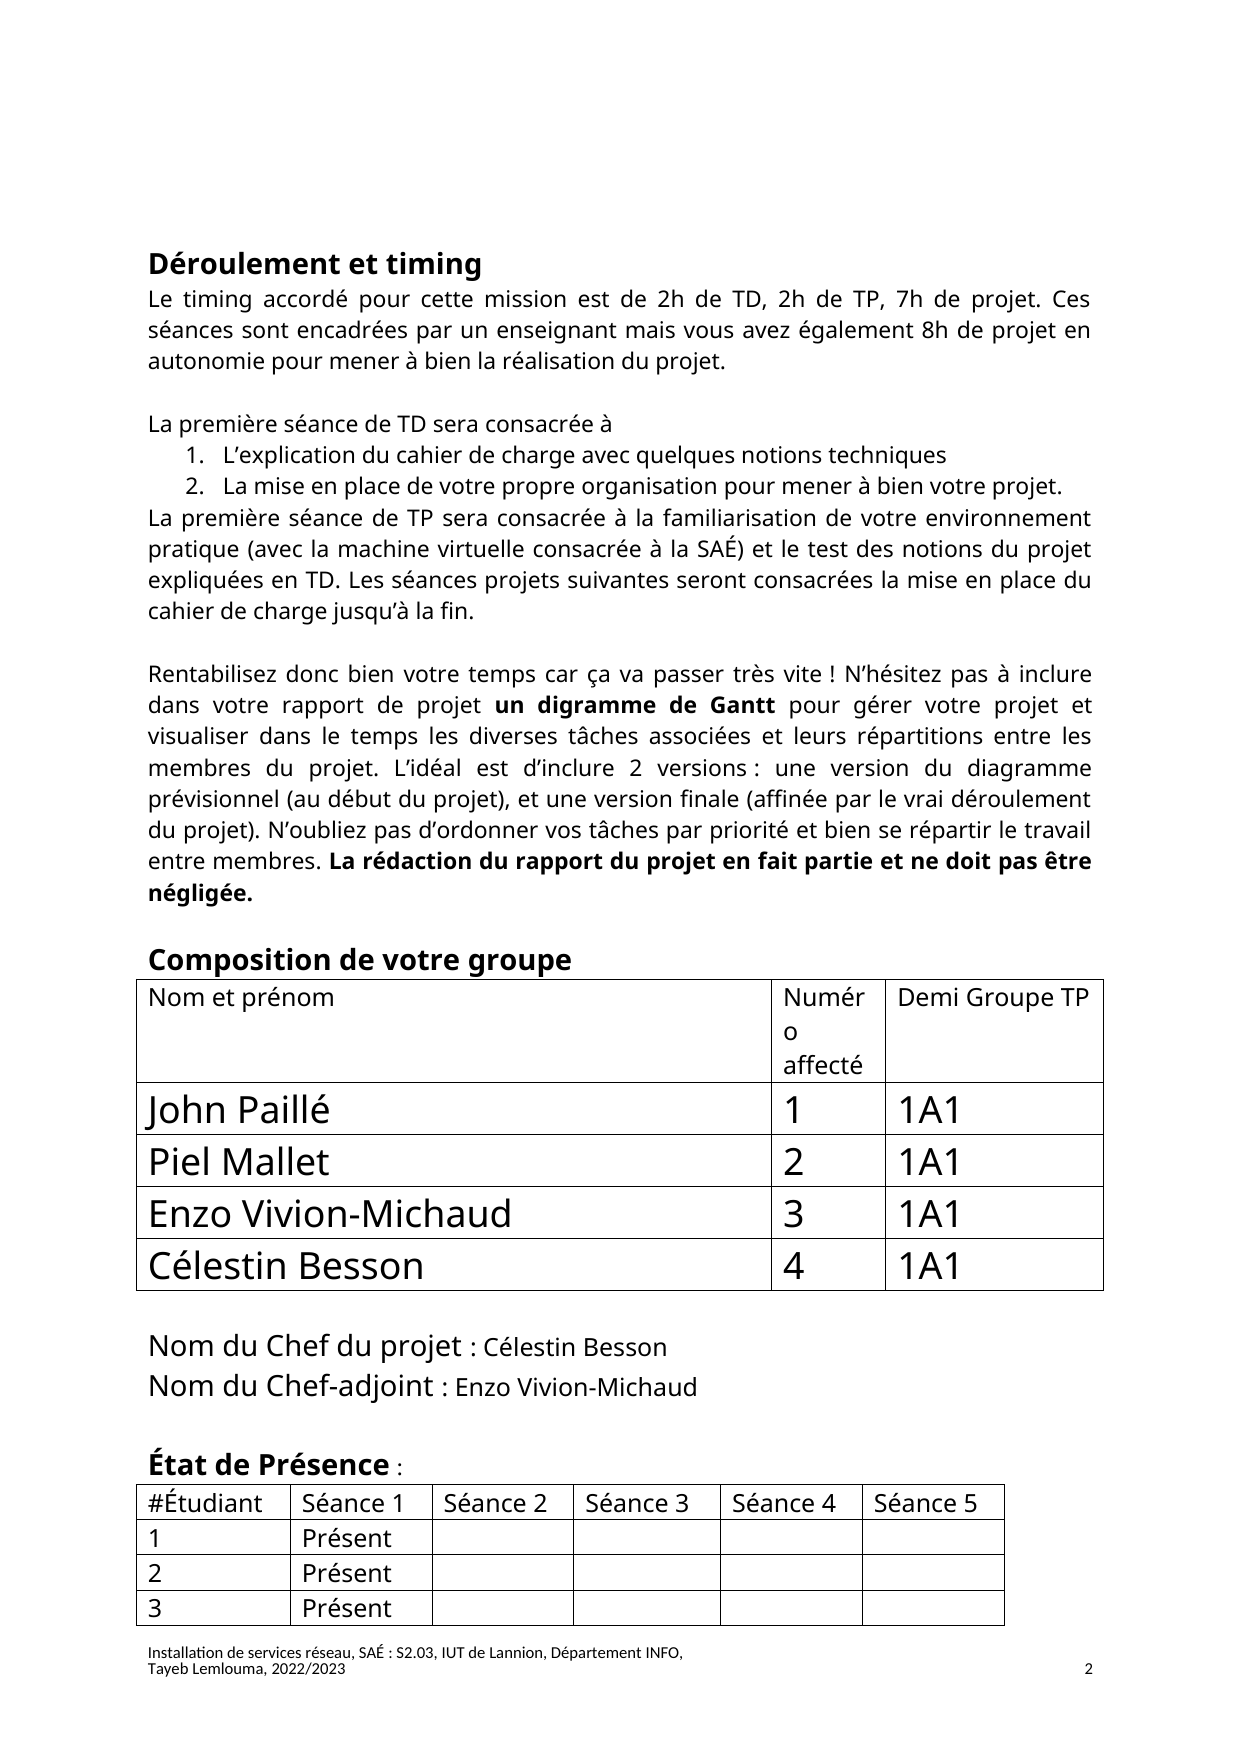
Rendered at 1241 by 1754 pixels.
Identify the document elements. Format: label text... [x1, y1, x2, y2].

table_cell [721, 1591, 862, 1624]
table_cell 4 [772, 1239, 885, 1290]
table_header Séance 3 [574, 1485, 720, 1519]
table_header Numéro affecté [772, 980, 885, 1082]
table_cell 2 [137, 1555, 290, 1589]
table_cell [574, 1555, 720, 1589]
text La première séance de TP sera consacrée à la familiarisation de votre environnement pratique (avec la machine virtuelle consacrée à la SAÉ) et le test des notions du projet expliquées en TD. Les séances projets suivantes seront consacrées la mise en place du cahier de charge jusqu’à la fin. [148, 502, 1092, 627]
table_cell [574, 1591, 720, 1624]
table_cell [721, 1520, 862, 1554]
text Nom du Chef-adjoint : Enzo Vivion-Michaud [148, 1365, 1092, 1405]
table_cell Présent [291, 1591, 432, 1624]
text Déroulement et timing [148, 243, 1092, 283]
text La première séance de TD sera consacrée à [148, 408, 1092, 439]
table_header Séance 2 [433, 1485, 573, 1519]
table_cell 3 [772, 1187, 885, 1238]
table_cell Célestin Besson [137, 1239, 771, 1290]
table_cell 3 [137, 1591, 290, 1624]
table_cell Présent [291, 1520, 432, 1554]
table_header Séance 1 [291, 1485, 432, 1519]
text Nom du Chef du projet : Célestin Besson [148, 1325, 1092, 1365]
table_cell Enzo Vivion-Michaud [137, 1187, 771, 1238]
table_cell 1A1 [886, 1135, 1103, 1186]
table_cell [433, 1520, 573, 1554]
text État de Présence : [148, 1444, 1092, 1484]
table_header Nom et prénom [137, 980, 771, 1082]
table_cell 1A1 [886, 1083, 1103, 1134]
table_cell 1 [137, 1520, 290, 1554]
table_cell [863, 1520, 1004, 1554]
table_header Demi Groupe TP [886, 980, 1103, 1082]
table_cell [721, 1555, 862, 1589]
table_cell 2 [772, 1135, 885, 1186]
text Le timing accordé pour cette mission est de 2h de TD, 2h de TP, 7h de projet. Ces séances sont encadrées par un enseignant mais vous avez également 8h de projet en autonomie pour mener à bien la réalisation du projet. [148, 283, 1092, 377]
list La mise en place de votre propre organisation pour mener à bien votre projet. [185, 470, 1092, 502]
table_cell [863, 1591, 1004, 1624]
table_cell [433, 1591, 573, 1624]
list L’explication du cahier de charge avec quelques notions techniques [185, 439, 1092, 470]
table_header Séance 5 [863, 1485, 1004, 1519]
table_cell [574, 1520, 720, 1554]
table_cell 1 [772, 1083, 885, 1134]
table_cell Piel Mallet [137, 1135, 771, 1186]
table_cell John Paillé [137, 1083, 771, 1134]
table_header #Étudiant [137, 1485, 290, 1519]
table_header Séance 4 [721, 1485, 862, 1519]
table_cell [863, 1555, 1004, 1589]
text Rentabilisez donc bien votre temps car ça va passer très vite ! N’hésitez pas à inclure dans votre rapport de projet un digramme de Gantt pour gérer votre projet et visualiser dans le temps les diverses tâches associées et leurs répartitions entre les membres du projet. L’idéal est d’inclure 2 versions : une version du diagramme prévisionnel (au début du projet), et une version finale (affinée par le vrai déroulement du projet). N’oubliez pas d’ordonner vos tâches par priorité et bien se répartir le travail entre membres. La rédaction du rapport du projet en fait partie et ne doit pas être négligée. [148, 658, 1092, 908]
table_cell 1A1 [886, 1187, 1103, 1238]
table_cell 1A1 [886, 1239, 1103, 1290]
text Composition de votre groupe [148, 939, 1092, 979]
table_cell [433, 1555, 573, 1589]
table_cell Présent [291, 1555, 432, 1589]
